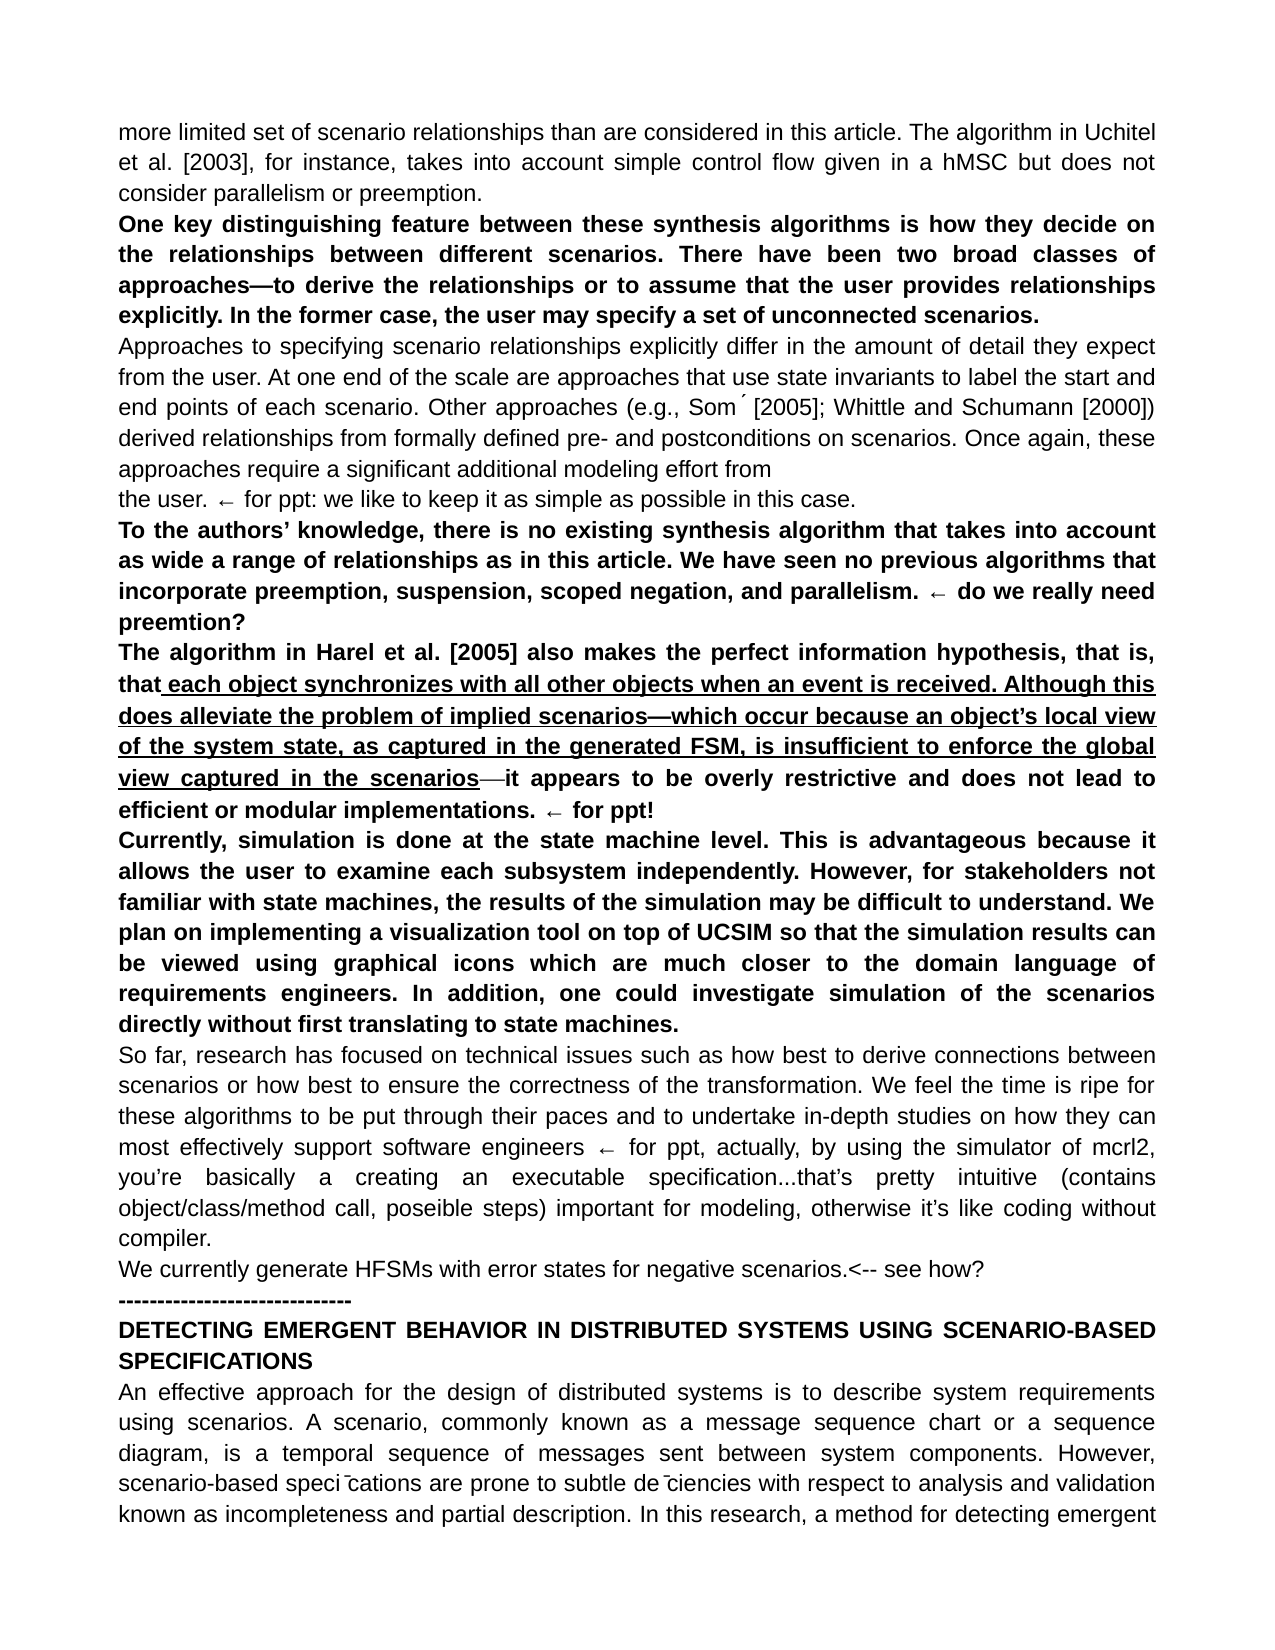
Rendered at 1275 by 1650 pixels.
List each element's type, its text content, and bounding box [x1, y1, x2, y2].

text Currently, simulation is done at the state machine level. This is advantageous because it allows the user to examine each subsystem independently. However, for stakeholders not familiar with state machines, the results of the simulation may be difficult to understand. We plan on implementing a visualization tool on top of UCSIM so that the simulation results can be viewed using graphical icons which are much closer to the domain language of requirements engineers. In addition, one could investigate simulation of the scenarios directly without first translating to state machines. [118, 827, 1157, 1037]
text One key distinguishing feature between these synthesis algorithms is how they decide on the relationships between different scenarios. There have been two broad classes of approaches—to derive the relationships or to assume that the user provides relationships explicitly. In the former case, the user may specify a set of unconnected scenarios. [118, 210, 1157, 329]
text So far, research has focused on technical issues such as how best to derive connections between scenarios or how best to ensure the correctness of the transformation. We feel the time is ripe for these algorithms to be put through their paces and to undertake in-depth studies on how they can most effectively support software engineers ← for ppt, actually, by using the simulator of mcrl2, you’re basically a creating an executable specification...that’s pretty intuitive (contains object/class/method call, poseible steps) important for modeling, otherwise it’s like coding without compiler. [118, 1041, 1157, 1252]
text the user. ← for ppt: we like to keep it as simple as possible in this case. [118, 486, 1157, 512]
text The algorithm in Harel et al. [2005] also makes the perfect information hypothesis, that is, that each object synchronizes with all other objects when an event is received. Although this does alleviate the problem of implied scenarios—which occur because an object’s local view [118, 639, 1157, 726]
text ------------------------------ [118, 1286, 1157, 1313]
text To the authors’ knowledge, there is no existing synthesis algorithm that takes into account as wide a range of relationships as in this article. We have seen no previous algorithms that incorporate preemption, suspension, scoped negation, and parallelism. ← do we really need preemtion? [118, 516, 1157, 635]
text We currently generate HFSMs with error states for negative scenarios.<-- see how? [118, 1255, 1157, 1282]
text DETECTING EMERGENT BEHAVIOR IN DISTRIBUTED SYSTEMS USING SCENARIO-BASED SPECIFICATIONS [118, 1317, 1157, 1374]
text of the system state, as captured in the generated FSM, is insufficient to enforce the global view captured in the scenarios—it appears to be overly restrictive and does not lead to efficient or modular implementations. ← for ppt! [118, 727, 1157, 823]
text Approaches to specifying scenario relationships explicitly differ in the amount of detail they expect from the user. At one end of the scale are approaches that use state invariants to label the start and end points of each scenario. Other approaches (e.g., Som ́ [2005]; Whittle and Schumann [2000]) derived relationships from formally defined pre- and postconditions on scenarios. Once again, these approaches require a significant additional modeling effort from [118, 332, 1157, 482]
text more limited set of scenario relationships than are considered in this article. The algorithm in Uchitel et al. [2003], for instance, takes into account simple control flow given in a hMSC but does not consider parallelism or preemption. [118, 118, 1157, 206]
text An effective approach for the design of distributed systems is to describe system requirements using scenarios. A scenario, commonly known as a message sequence chart or a sequence diagram, is a temporal sequence of messages sent between system components. However, scenario-based speci ̄cations are prone to subtle de ̄ciencies with respect to analysis and validation known as incompleteness and partial description. In this research, a method for detecting emergent [118, 1378, 1157, 1527]
